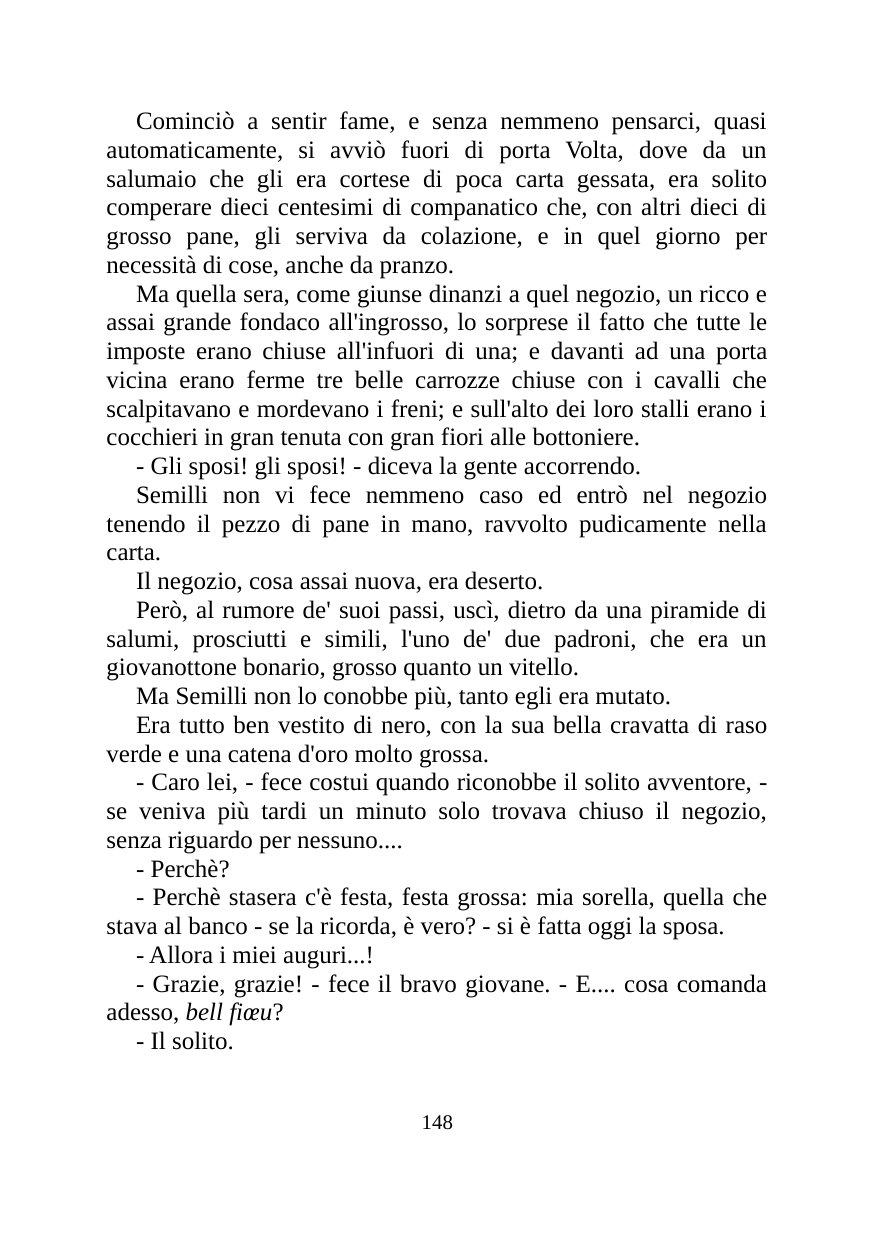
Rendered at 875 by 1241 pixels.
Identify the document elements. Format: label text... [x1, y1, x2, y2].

text Però, al rumore de' suoi passi, uscì, dietro da una piramide di salumi, prosciutti e simili, l'uno de' due padroni, che era un giovanottone bonario, grosso quanto un vitello. [106, 595, 768, 681]
text - Perchè? [106, 854, 768, 882]
text - Grazie, grazie! - fece il bravo giovane. - E.... cosa comanda adesso, bell fiœu? [106, 969, 768, 1026]
text Era tutto ben vestito di nero, con la sua bella cravatta di raso verde e una catena d'oro molto grossa. [106, 710, 768, 767]
text - Caro lei, - fece costui quando riconobbe il solito avventore, - se veniva più tardi un minuto solo trovava chiuso il negozio, senza riguardo per nessuno.... [106, 767, 768, 854]
text Ma Semilli non lo conobbe più, tanto egli era mutato. [106, 681, 768, 710]
text Cominciò a sentir fame, e senza nemmeno pensarci, quasi automaticamente, si avviò fuori di porta Volta, dove da un salumaio che gli era cortese di poca carta gessata, era solito comperare dieci centesimi di companatico che, con altri dieci di grosso pane, gli serviva da colazione, e in quel giorno per necessità di cose, anche da pranzo. [106, 106, 768, 279]
text - Perchè stasera c'è festa, festa grossa: mia sorella, quella che stava al banco - se la ricorda, è vero? - si è fatta oggi la sposa. [106, 882, 768, 940]
text Ma quella sera, come giunse dinanzi a quel negozio, un ricco e assai grande fondaco all'ingrosso, lo sorprese il fatto che tutte le imposte erano chiuse all'infuori di una; e davanti ad una porta vicina erano ferme tre belle carrozze chiuse con i cavalli che scalpitavano e mordevano i freni; e sull'alto dei loro stalli erano i cocchieri in gran tenuta con gran fiori alle bottoniere. [106, 279, 768, 451]
text - Allora i miei auguri...! [106, 940, 768, 969]
text Semilli non vi fece nemmeno caso ed entrò nel negozio tenendo il pezzo di pane in mano, ravvolto pudicamente nella carta. [106, 480, 768, 566]
text - Gli sposi! gli sposi! - diceva la gente accorrendo. [106, 451, 768, 480]
text Il negozio, cosa assai nuova, era deserto. [106, 566, 768, 595]
text - Il solito. [106, 1026, 768, 1055]
